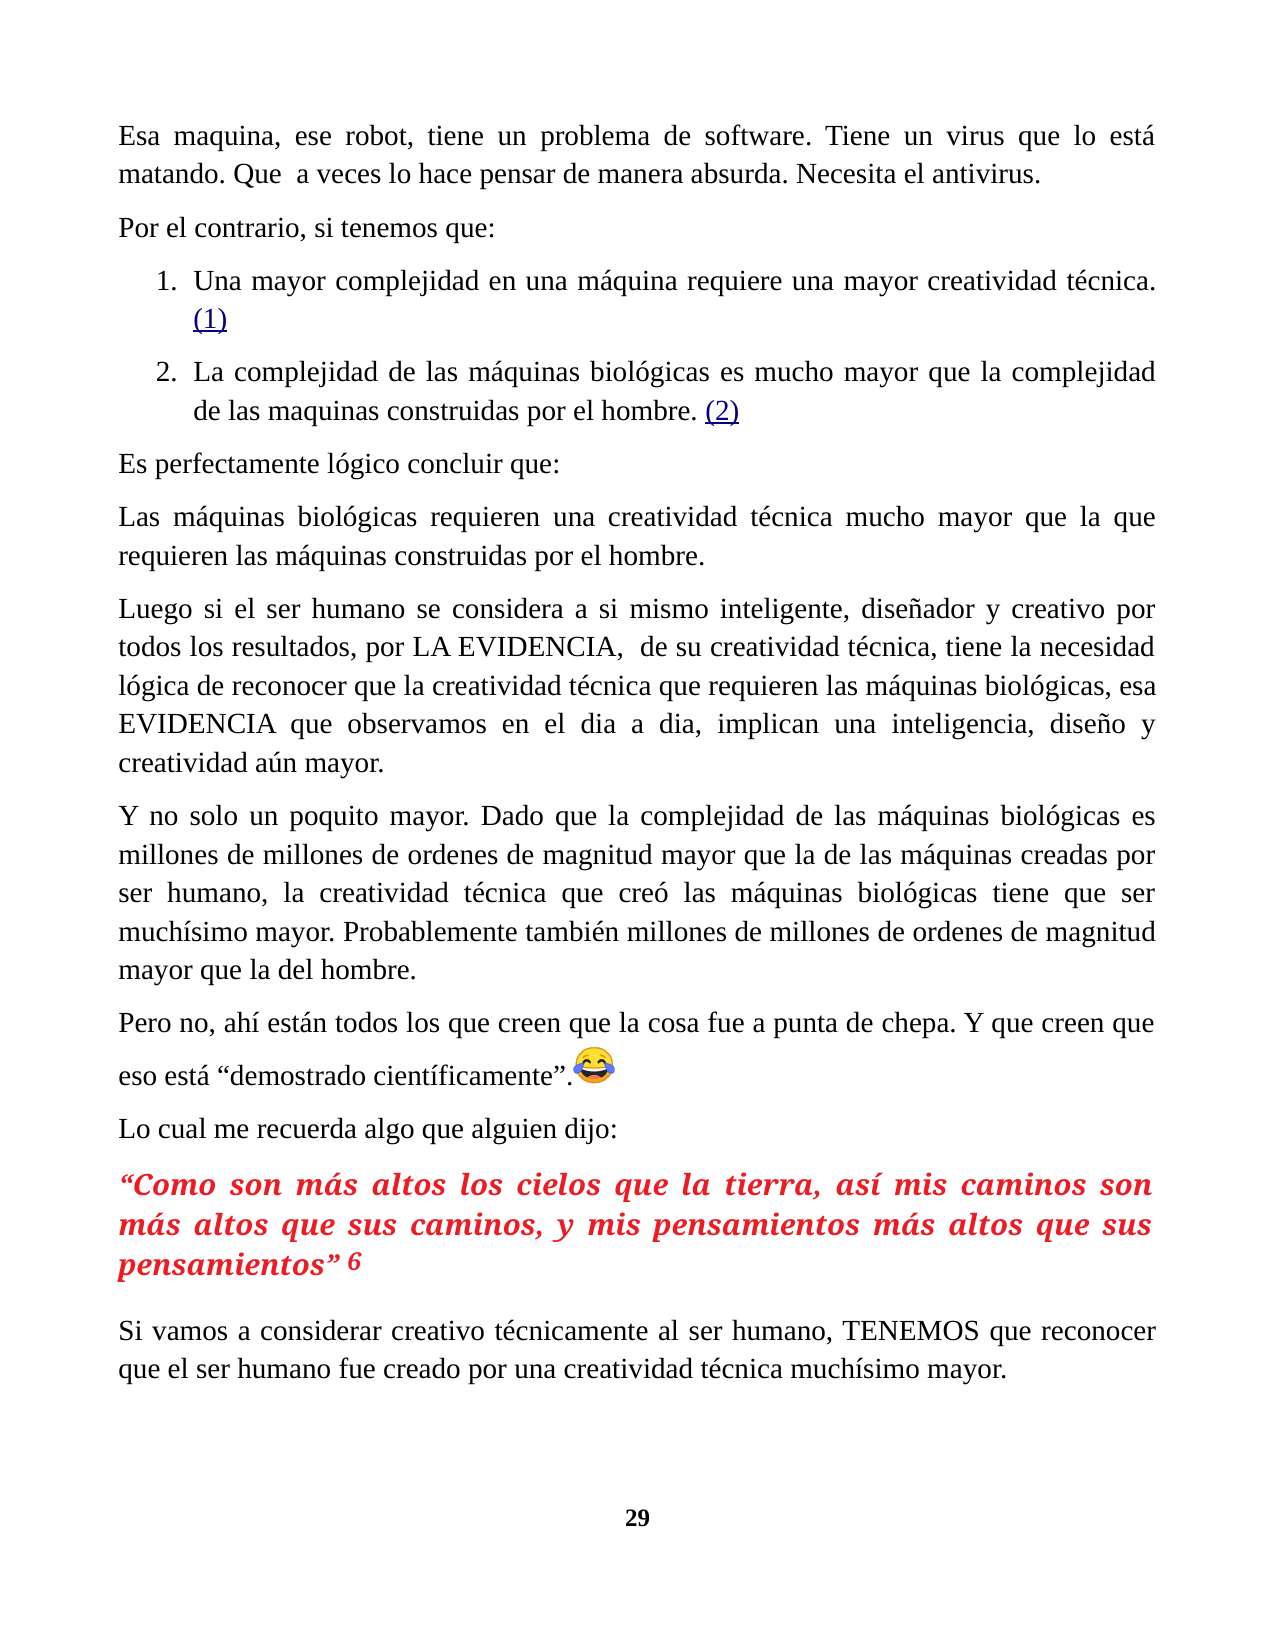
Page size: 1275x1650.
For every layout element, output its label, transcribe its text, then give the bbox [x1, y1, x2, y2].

text Y no solo un poquito mayor. Dado que la complejidad de las máquinas biológicas es millones de millones de ordenes de magnitud mayor que la de las máquinas creadas por ser humano, la creatividad técnica que creó las máquinas biológicas tiene que ser muchísimo mayor. Probablemente también millones de millones de ordenes de magnitud mayor que la del hombre. [118, 798, 1157, 986]
text Por el contrario, si tenemos que: [118, 210, 1157, 243]
picture [573, 1044, 615, 1086]
text Si vamos a considerar creativo técnicamente al ser humano, TENEMOS que reconocer que el ser humano fue creado por una creatividad técnica muchísimo mayor. [118, 1313, 1157, 1385]
list La complejidad de las máquinas biológicas es mucho mayor que la complejidad de las maquinas construidas por el hombre. (2) [156, 354, 1157, 427]
text Las máquinas biológicas requieren una creatividad técnica mucho mayor que la que requieren las máquinas construidas por el hombre. [118, 499, 1157, 571]
text Es perfectamente lógico concluir que: [118, 446, 1157, 480]
text Lo cual me recuerda algo que alguien dijo: [118, 1111, 1157, 1145]
text Luego si el ser humano se considera a si mismo inteligente, diseñador y creativo por todos los resultados, por LA EVIDENCIA, de su creatividad técnica, tiene la necesidad lógica de reconocer que la creatividad técnica que requieren las máquinas biológicas, esa EVIDENCIA que observamos en el dia a dia, implican una inteligencia, diseño y creatividad aún mayor. [118, 591, 1157, 779]
list Una mayor complejidad en una máquina requiere una mayor creatividad técnica. (1) [156, 263, 1157, 335]
text “Como son más altos los cielos que la tierra, así mis caminos son más altos que sus caminos, y mis pensamientos más altos que sus pensamientos” [118, 1164, 1157, 1283]
text Pero no, ahí están todos los que creen que la cosa fue a punta de chepa. Y que creen que eso está “demostrado científicamente”. [118, 1006, 1157, 1092]
text Esa maquina, ese robot, tiene un problema de software. Tiene un virus que lo está matando. Que a veces lo hace pensar de manera absurda. Necesita el antivirus. [118, 118, 1157, 190]
